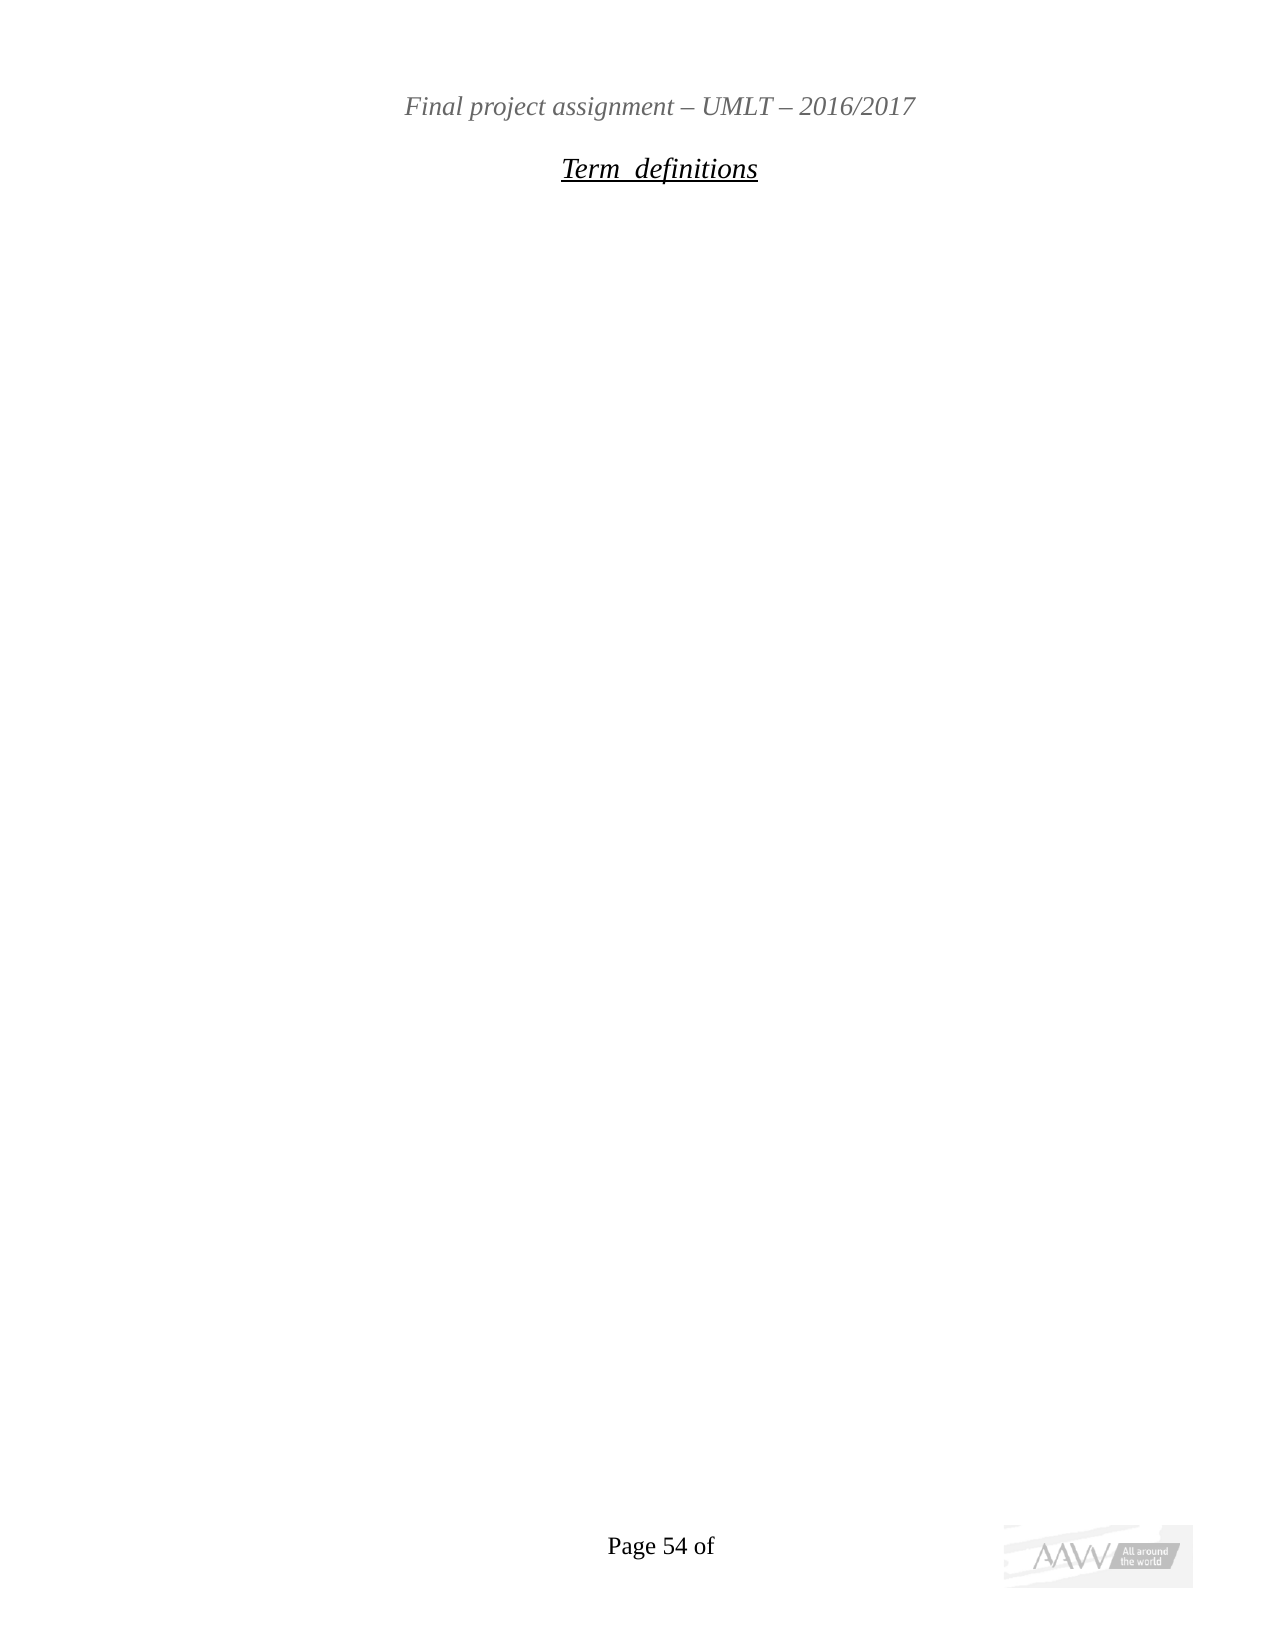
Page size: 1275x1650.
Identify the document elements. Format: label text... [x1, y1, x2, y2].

text Term_definitions [164, 151, 1158, 185]
picture [1003, 1525, 1193, 1588]
